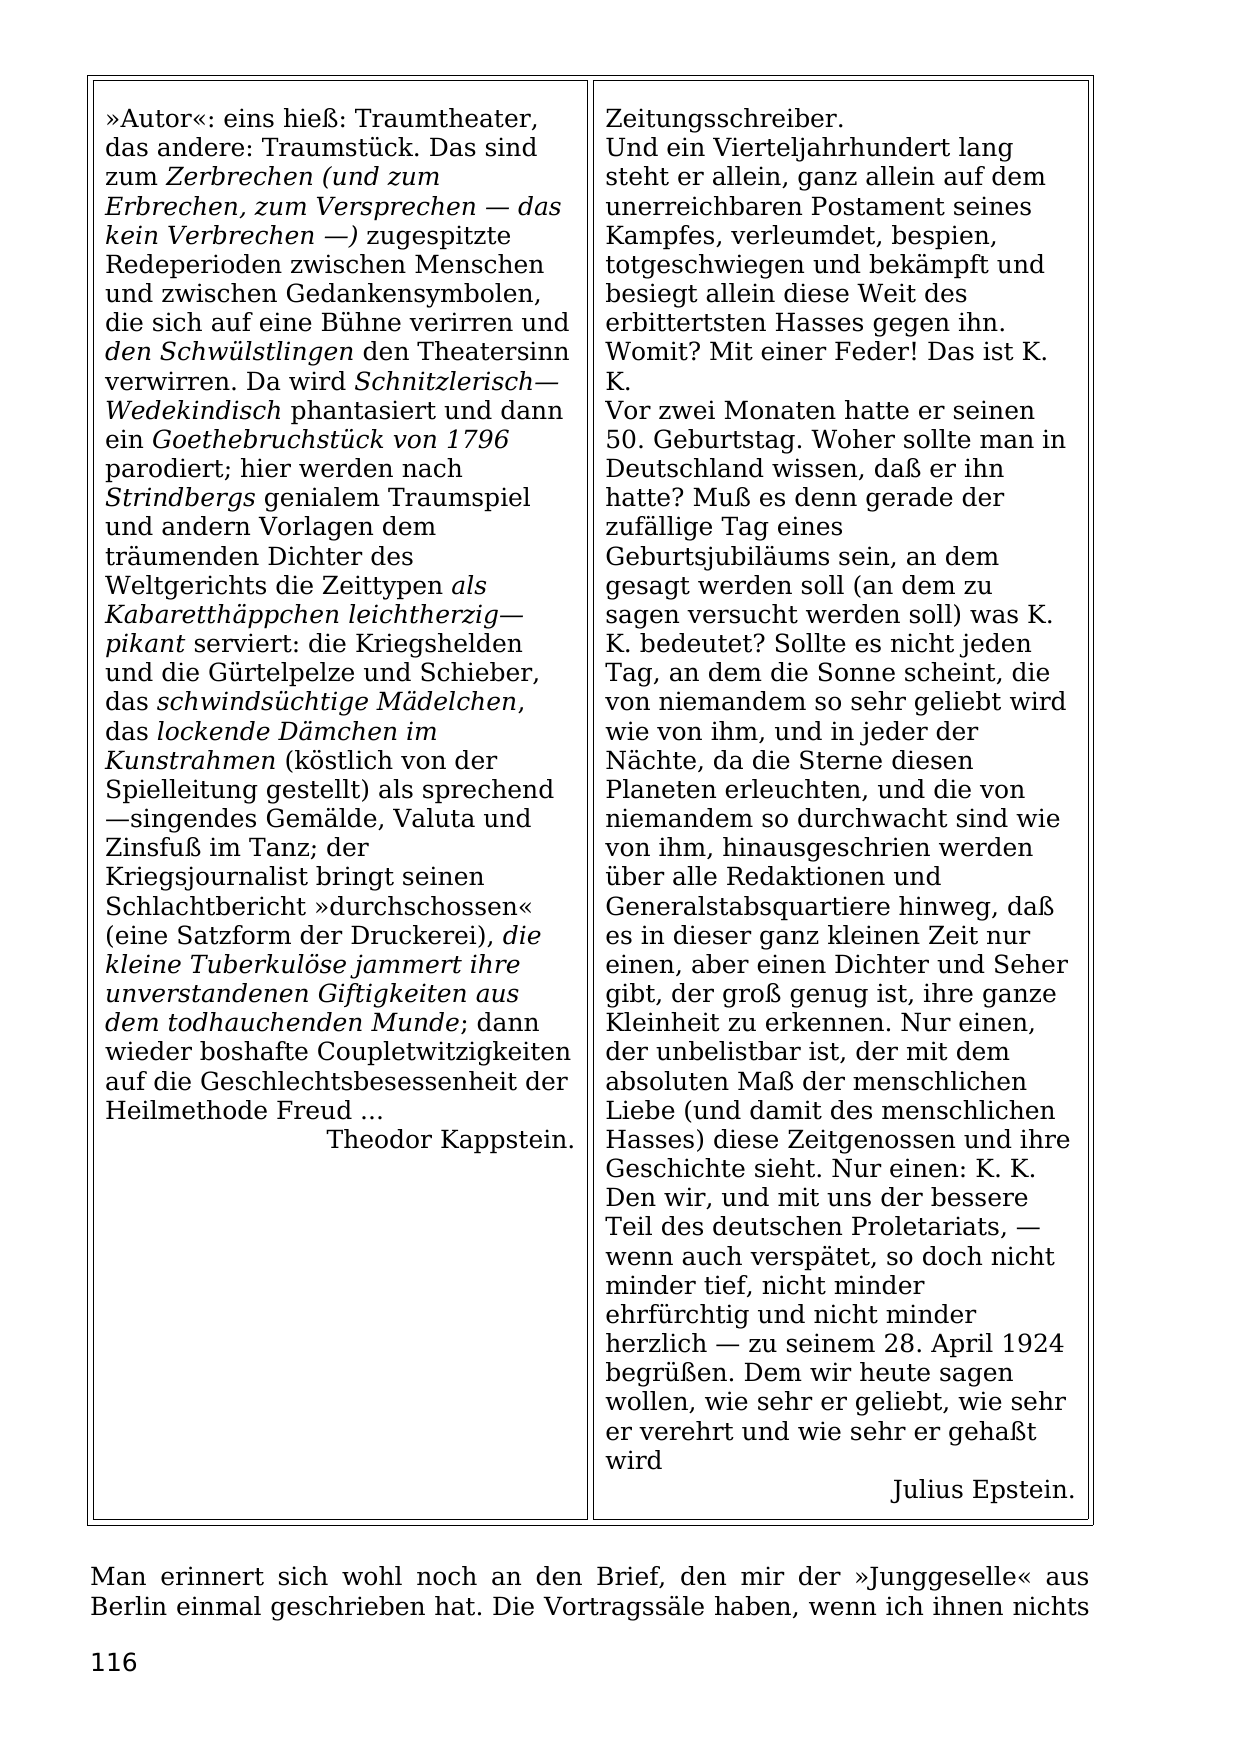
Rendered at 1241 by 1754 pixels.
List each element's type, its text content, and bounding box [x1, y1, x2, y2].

table_header »Autor«: eins hieß: Traumtheater, das andere: Traumstück. Das sind zum Zerbrechen (und zum Erbrechen, zum Versprechen — das kein Verbrechen —) zugespitzte Redeperioden zwischen Menschen und zwischen Gedankensymbolen, die sich auf eine Bühne verirren und den Schwülstlingen den Theatersinn verwirren. Da wird Schnitzlerisch—Wedekindisch phantasiert und dann ein Goethebruchstück von 1796 parodiert; hier werden nach Strindbergs genialem Traumspiel und andern Vorlagen dem träumenden Dichter des Weltgerichts die Zeittypen als Kabaretthäppchen leichtherzig—pikant serviert: die Kriegshelden und die Gürtelpelze und Schieber, das schwindsüchtige Mädelchen, das lockende Dämchen im Kunstrahmen (köstlich von der Spielleitung gestellt) als sprechend—singendes Gemälde, Valuta und Zinsfuß im Tanz; der Kriegsjournalist bringt seinen Schlachtbericht »durchschossen« (eine Satzform der Druckerei), die kleine Tuberkulöse jammert ihre unverstandenen Giftigkeiten aus dem todhauchenden Munde; dann wieder boshafte Coupletwitzigkeiten auf die Geschlechtsbesessenheit der Heilmethode Freud ... Theodor Kappstein. [90, 76, 590, 1519]
text Man erinnert sich wohl noch an den Brief, den mir der »Junggeselle« aus Berlin einmal geschrieben hat. Die Vortragssäle haben, wenn ich ihnen nichts [90, 1554, 1091, 1621]
table_header Zeitungsschreiber. Und ein Vierteljahrhundert lang steht er allein, ganz allein auf dem unerreichbaren Postament seines Kampfes, verleumdet, bespien, totgeschwiegen und bekämpft und besiegt allein diese Weit des erbittertsten Hasses gegen ihn. Womit? Mit einer Feder! Das ist K. K. Vor zwei Monaten hatte er seinen 50. Geburtstag. Woher sollte man in Deutschland wissen, daß er ihn hatte? Muß es denn gerade der zufällige Tag eines Geburtsjubiläums sein, an dem gesagt werden soll (an dem zu sagen versucht werden soll) was K. K. bedeutet? Sollte es nicht jeden Tag, an dem die Sonne scheint, die von niemandem so sehr geliebt wird wie von ihm, und in jeder der Nächte, da die Sterne diesen Planeten erleuchten, und die von niemandem so durchwacht sind wie von ihm, hinausgeschrien werden über alle Redaktionen und Generalstabsquartiere hinweg, daß es in dieser ganz kleinen Zeit nur einen, aber einen Dichter und Seher gibt, der groß genug ist, ihre ganze Kleinheit zu erkennen. Nur einen, der unbelistbar ist, der mit dem absoluten Maß der menschlichen Liebe (und damit des menschlichen Hasses) diese Zeitgenossen und ihre Geschichte sieht. Nur einen: K. K. Den wir, und mit uns der bessere Teil des deutschen Proletariats, — wenn auch verspätet, so doch nicht minder tief, nicht minder ehrfürchtig und nicht minder herzlich — zu seinem 28. April 1924 begrüßen. Dem wir heute sagen wollen, wie sehr er geliebt, wie sehr er verehrt und wie sehr er gehaßt wird Julius Epstein. [590, 76, 1091, 1519]
